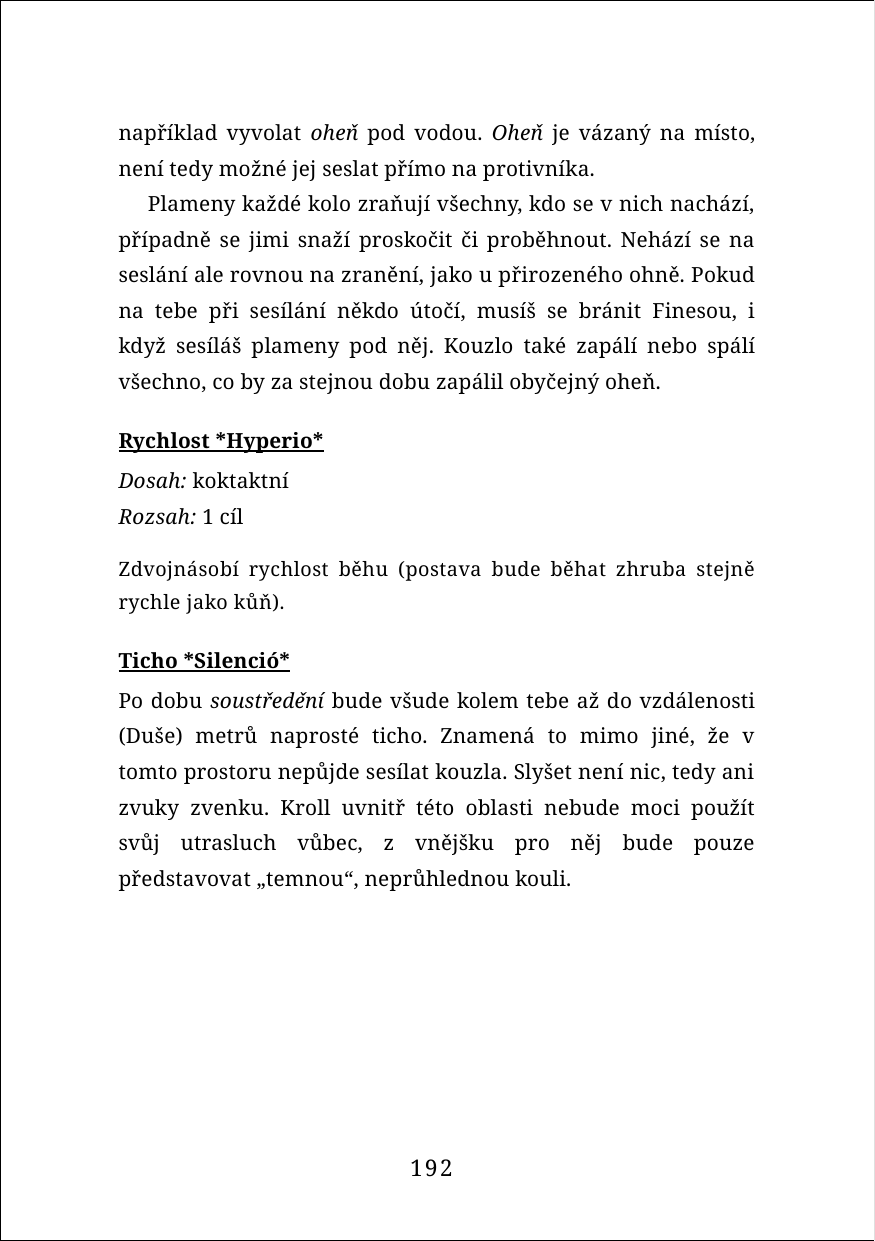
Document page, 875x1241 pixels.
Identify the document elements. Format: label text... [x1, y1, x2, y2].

subtitle Ticho *Silenció* [118, 646, 756, 674]
text například vyvolat oheň pod vodou. Oheň je vázaný na místo, není tedy možné jej seslat přímo na protivníka. Plameny každé kolo zraňují všechny, kdo se v nich nachází, případně se jimi snaží proskočit či proběhnout. Nehází se na seslání ale rovnou na zranění, jako u přirozeného ohně. Pokud na tebe při sesílání někdo útočí, musíš se bránit Finesou, i když sesíláš plameny pod něj. Kouzlo také zapálí nebo spálí všechno, co by za stejnou dobu zapálil obyčejný oheň. [118, 118, 756, 395]
text Zdvojnásobí rychlost běhu (postava bude běhat zhruba stejně rychle jako kůň). [118, 555, 756, 616]
subtitle Rychlost *Hyperio* [118, 426, 756, 454]
text Po dobu soustředění bude všude kolem tebe až do vzdálenosti (Duše) metrů naprosté ticho. Znamená to mimo jiné, že v tomto prostoru nepůjde sesílat kouzla. Slyšet není nic, tedy ani zvuky zvenku. Kroll uvnitř této oblasti nebude moci použít svůj utrasluch vůbec, z vnějšku pro něj bude pouze představovat „temnou“, neprůhlednou kouli. [118, 686, 756, 892]
text Dosah: koktaktní Rozsah: 1 cíl [118, 466, 756, 530]
